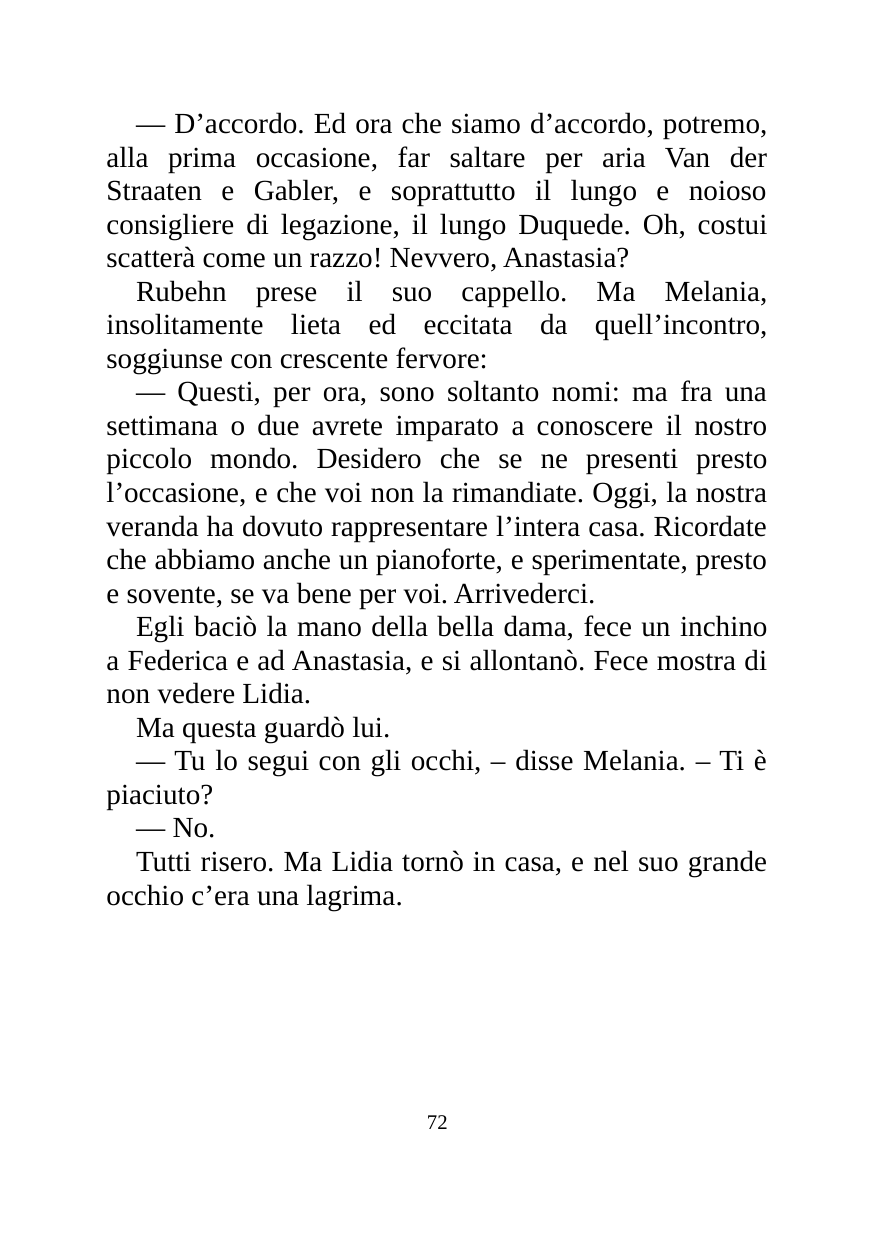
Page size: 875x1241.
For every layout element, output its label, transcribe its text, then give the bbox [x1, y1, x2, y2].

text Egli baciò la mano della bella dama, fece un inchino a Federica e ad Anastasia, e si allontanò. Fece mostra di non vedere Lidia. [106, 609, 768, 710]
text Ma questa guardò lui. [106, 710, 768, 743]
text Tutti risero. Ma Lidia tornò in casa, e nel suo grande occhio c’era una lagrima. [106, 844, 768, 911]
text — No. [106, 811, 768, 844]
text — Tu lo segui con gli occhi, – disse Melania. – Ti è piaciuto? [106, 743, 768, 811]
text — Questi, per ora, sono soltanto nomi: ma fra una settimana o due avrete imparato a conoscere il nostro piccolo mondo. Desidero che se ne presenti presto l’occasione, e che voi non la rimandiate. Oggi, la nostra veranda ha dovuto rappresentare l’intera casa. Ricordate che abbiamo anche un pianoforte, e sperimentate, presto e sovente, se va bene per voi. Arrivederci. [106, 374, 768, 609]
text — D’accordo. Ed ora che siamo d’accordo, potremo, alla prima occasione, far saltare per aria Van der Straaten e Gabler, e soprattutto il lungo e noioso consigliere di legazione, il lungo Duquede. Oh, costui scatterà come un razzo! Nevvero, Anastasia? [106, 106, 768, 274]
text Rubehn prese il suo cappello. Ma Melania, insolitamente lieta ed eccitata da quell’incontro, soggiunse con crescente fervore: [106, 274, 768, 374]
